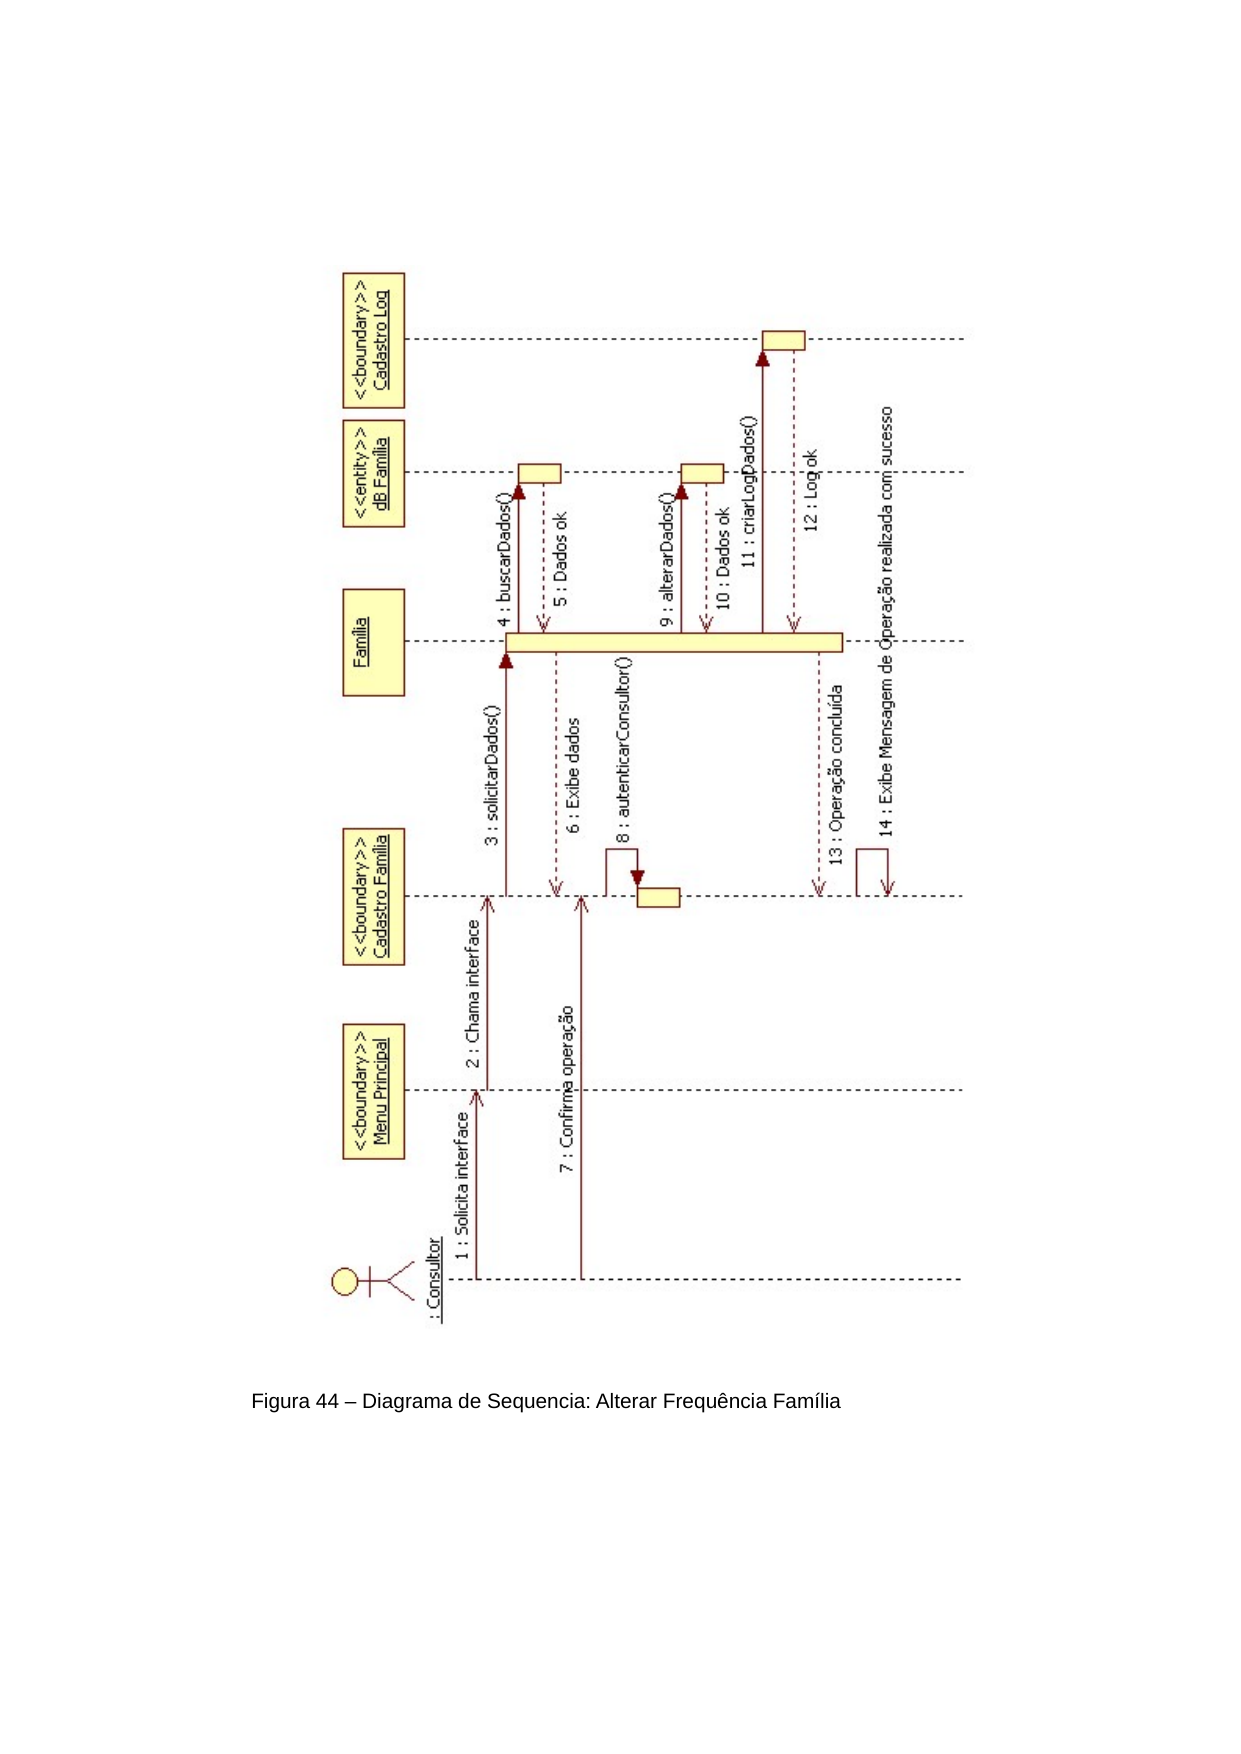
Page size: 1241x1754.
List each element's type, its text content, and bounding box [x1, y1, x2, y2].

text Figura 44 – Diagrama de Sequencia: Alterar Frequência Família [177, 1390, 1122, 1413]
picture [299, 265, 1000, 1390]
